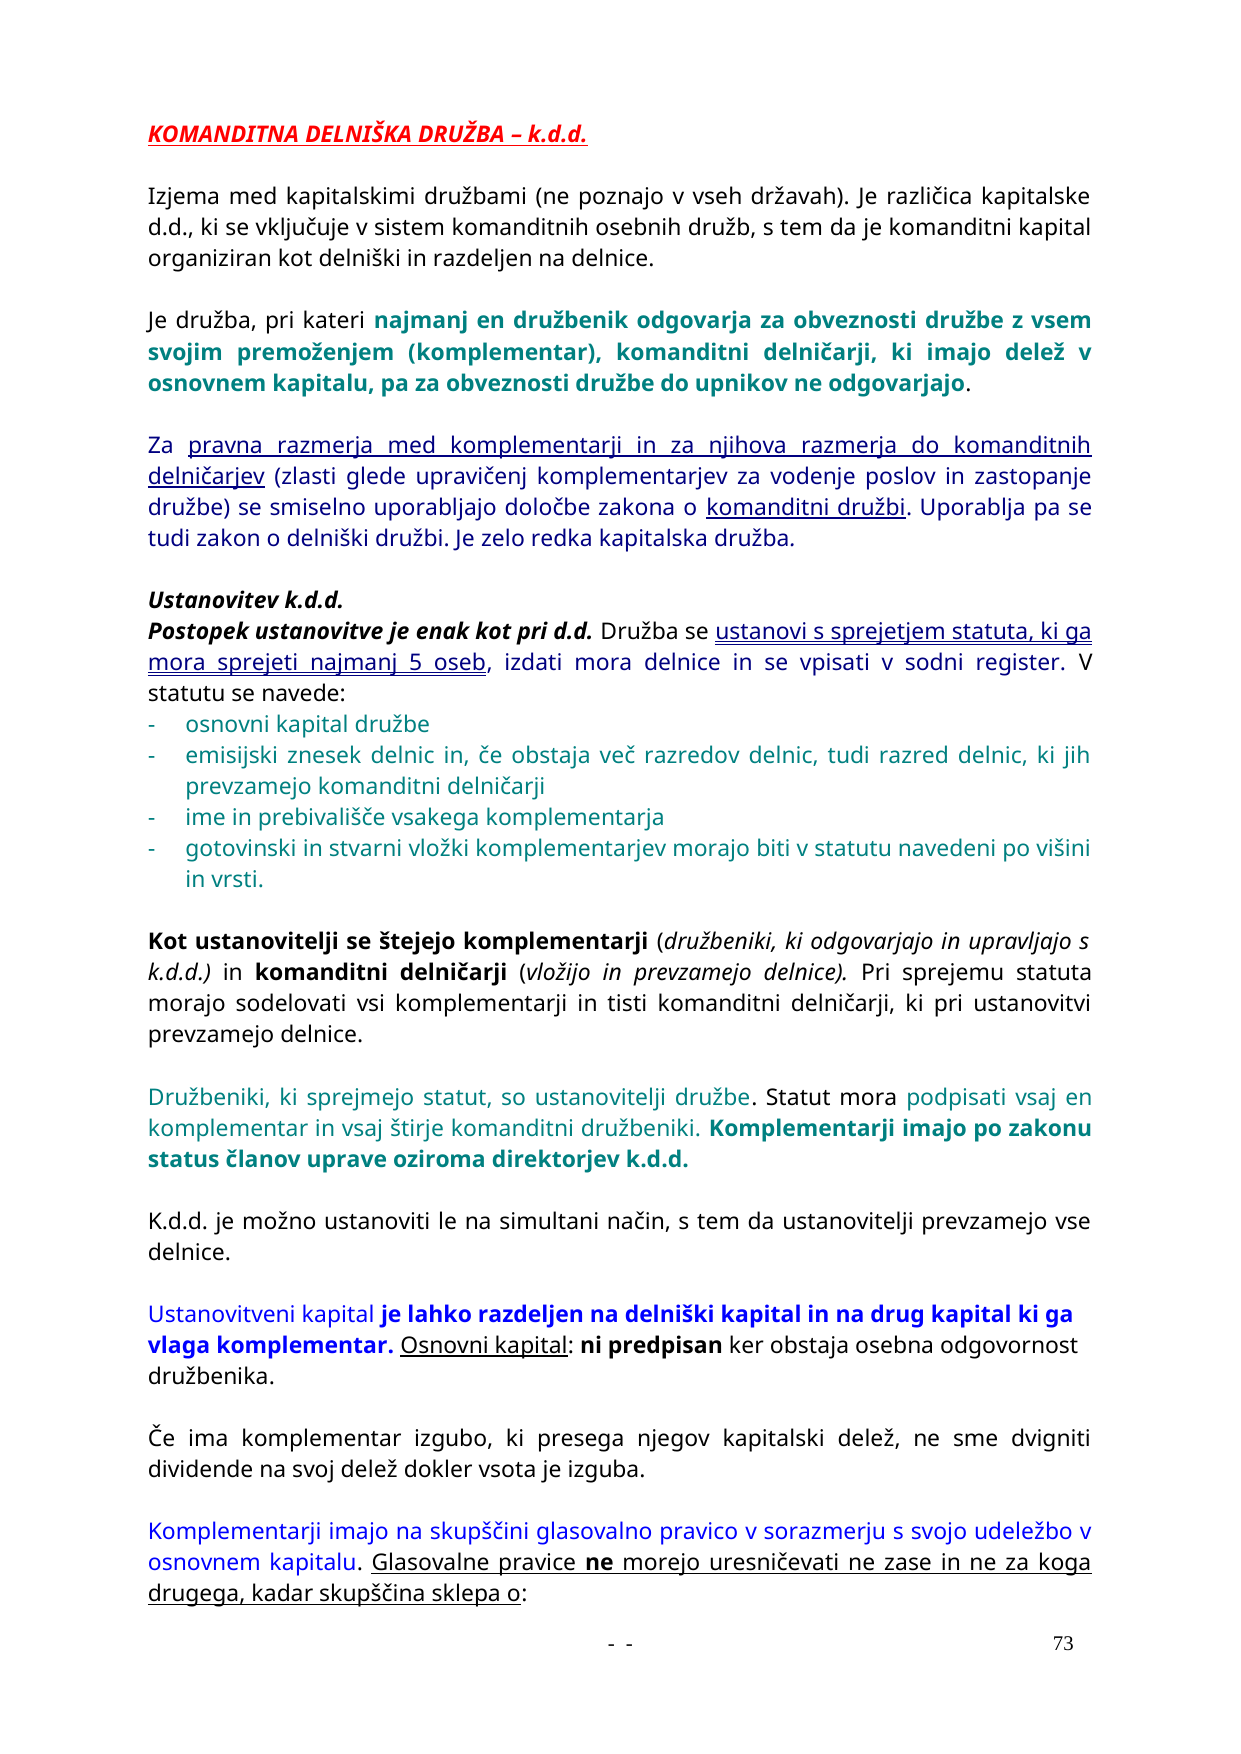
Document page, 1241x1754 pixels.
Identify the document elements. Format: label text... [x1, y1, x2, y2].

text Ustanovitveni kapital je lahko razdeljen na delniški kapital in na drug kapital ki ga vlaga komplementar. Osnovni kapital: ni predpisan ker obstaja osebna odgovornost družbenika. [148, 1298, 1092, 1391]
text Komplementarji imajo na skupščini glasovalno pravico v sorazmerju s svojo udeležbo v osnovnem kapitalu. Glasovalne pravice ne morejo uresničevati ne zase in ne za koga drugega, kadar skupščina sklepa o: [148, 1515, 1092, 1608]
text Družbeniki, ki sprejmejo statut, so ustanovitelji družbe. Statut mora podpisati vsaj en komplementar in vsaj štirje komanditni družbeniki. Komplementarji imajo po zakonu status članov uprave oziroma direktorjev k.d.d. [148, 1080, 1092, 1173]
text Je družba, pri kateri najmanj en družbenik odgovarja za obveznosti družbe z vsem svojim premoženjem (komplementar), komanditni delničarji, ki imajo delež v osnovnem kapitalu, pa za obveznosti družbe do upnikov ne odgovarjajo. [148, 304, 1092, 397]
text KOMANDITNA DELNIŠKA DRUŽBA – k.d.d. [148, 118, 1092, 149]
text Izjema med kapitalskimi družbami (ne poznajo v vseh državah). Je različica kapitalske d.d., ki se vključuje v sistem komanditnih osebnih družb, s tem da je komanditni kapital organiziran kot delniški in razdeljen na delnice. [148, 180, 1092, 273]
list ime in prebivališče vsakega komplementarja [148, 801, 1092, 832]
text Za pravna razmerja med komplementarji in za njihova razmerja do komanditnih delničarjev (zlasti glede upravičenj komplementarjev za vodenje poslov in zastopanje družbe) se smiselno uporabljajo določbe zakona o komanditni družbi. Uporablja pa se tudi zakon o delniški družbi. Je zelo redka kapitalska družba. [148, 428, 1092, 553]
text K.d.d. je možno ustanoviti le na simultani način, s tem da ustanovitelji prevzamejo vse delnice. [148, 1204, 1092, 1267]
text Postopek ustanovitve je enak kot pri d.d. Družba se ustanovi s sprejetjem statuta, ki ga mora sprejeti najmanj 5 oseb, izdati mora delnice in se vpisati v sodni register. V statutu se navede: [148, 615, 1092, 708]
text Ustanovitev k.d.d. [148, 584, 1092, 615]
list gotovinski in stvarni vložki komplementarjev morajo biti v statutu navedeni po višini in vrsti. [148, 832, 1092, 894]
list osnovni kapital družbe [148, 708, 1092, 739]
list emisijski znesek delnic in, če obstaja več razredov delnic, tudi razred delnic, ki jih prevzamejo komanditni delničarji [148, 739, 1092, 801]
text Kot ustanovitelji se štejejo komplementarji (družbeniki, ki odgovarjajo in upravljajo s k.d.d.) in komanditni delničarji (vložijo in prevzamejo delnice). Pri sprejemu statuta morajo sodelovati vsi komplementarji in tisti komanditni delničarji, ki pri ustanovitvi prevzamejo delnice. [148, 925, 1092, 1049]
text Če ima komplementar izgubo, ki presega njegov kapitalski delež, ne sme dvigniti dividende na svoj delež dokler vsota je izguba. [148, 1422, 1092, 1484]
